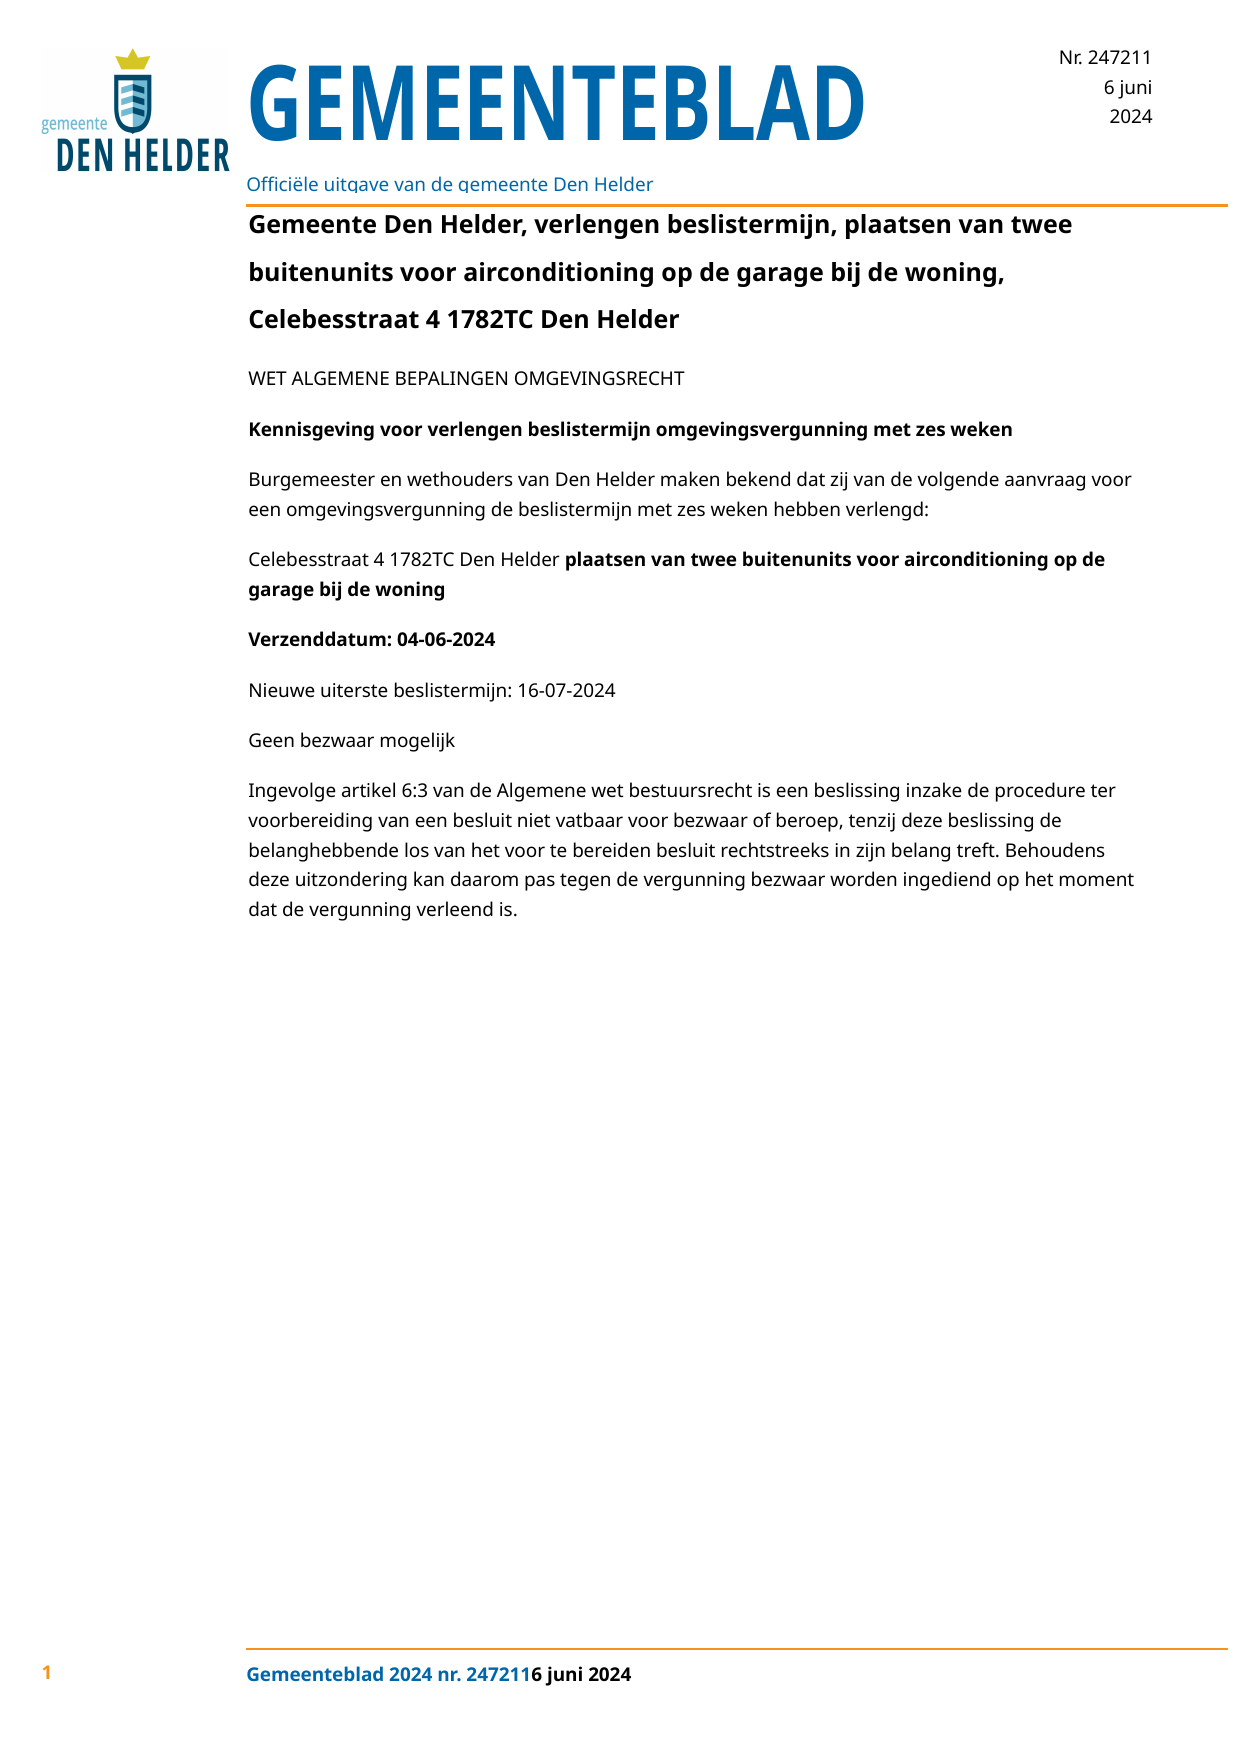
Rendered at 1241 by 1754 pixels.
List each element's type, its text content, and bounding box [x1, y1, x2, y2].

text Geen bezwaar mogelijk [248, 727, 1152, 753]
picture [41, 47, 231, 172]
picture [220, 160, 224, 172]
text Verzenddatum: 04-06-2024 [248, 626, 1152, 652]
picture [100, 154, 106, 172]
text Nieuwe uiterste beslistermijn: 16-07-2024 [248, 677, 1152, 702]
text Burgemeester en wethouders van Den Helder maken bekend dat zij van de volgende aanvraag voor een omgevingsvergunning de beslistermijn met zes weken hebben verlengd: [248, 466, 1152, 522]
picture [63, 144, 68, 165]
picture [130, 157, 135, 172]
text Ingevolge artikel 6:3 van de Algemene wet bestuursrecht is een beslissing inzake de procedure ter voorbereiding van een besluit niet vatbaar voor bezwaar of beroep, tenzij deze beslissing de belanghebbende los van het voor te bereiden besluit rechtstreeks in zijn belang treft. Behoudens deze uitzondering kan daarom pas tegen de vergunning bezwaar worden ingediend op het moment dat de vergunning verleend is. [248, 778, 1152, 922]
text Gemeente Den Helder, verlengen beslistermijn, plaatsen van twee buitenunits voor airconditioning op de garage bij de woning, Celebesstraat 4 1782TC Den Helder [248, 207, 1152, 336]
picture [182, 144, 187, 165]
text WET ALGEMENE BEPALINGEN OMGEVINGSRECHT [248, 366, 1152, 391]
text Kennisgeving voor verlengen beslistermijn omgevingsvergunning met zes weken [248, 416, 1152, 442]
text Celebesstraat 4 1782TC Den Helder plaatsen van twee buitenunits voor airconditioning op de garage bij de woning [248, 546, 1152, 602]
